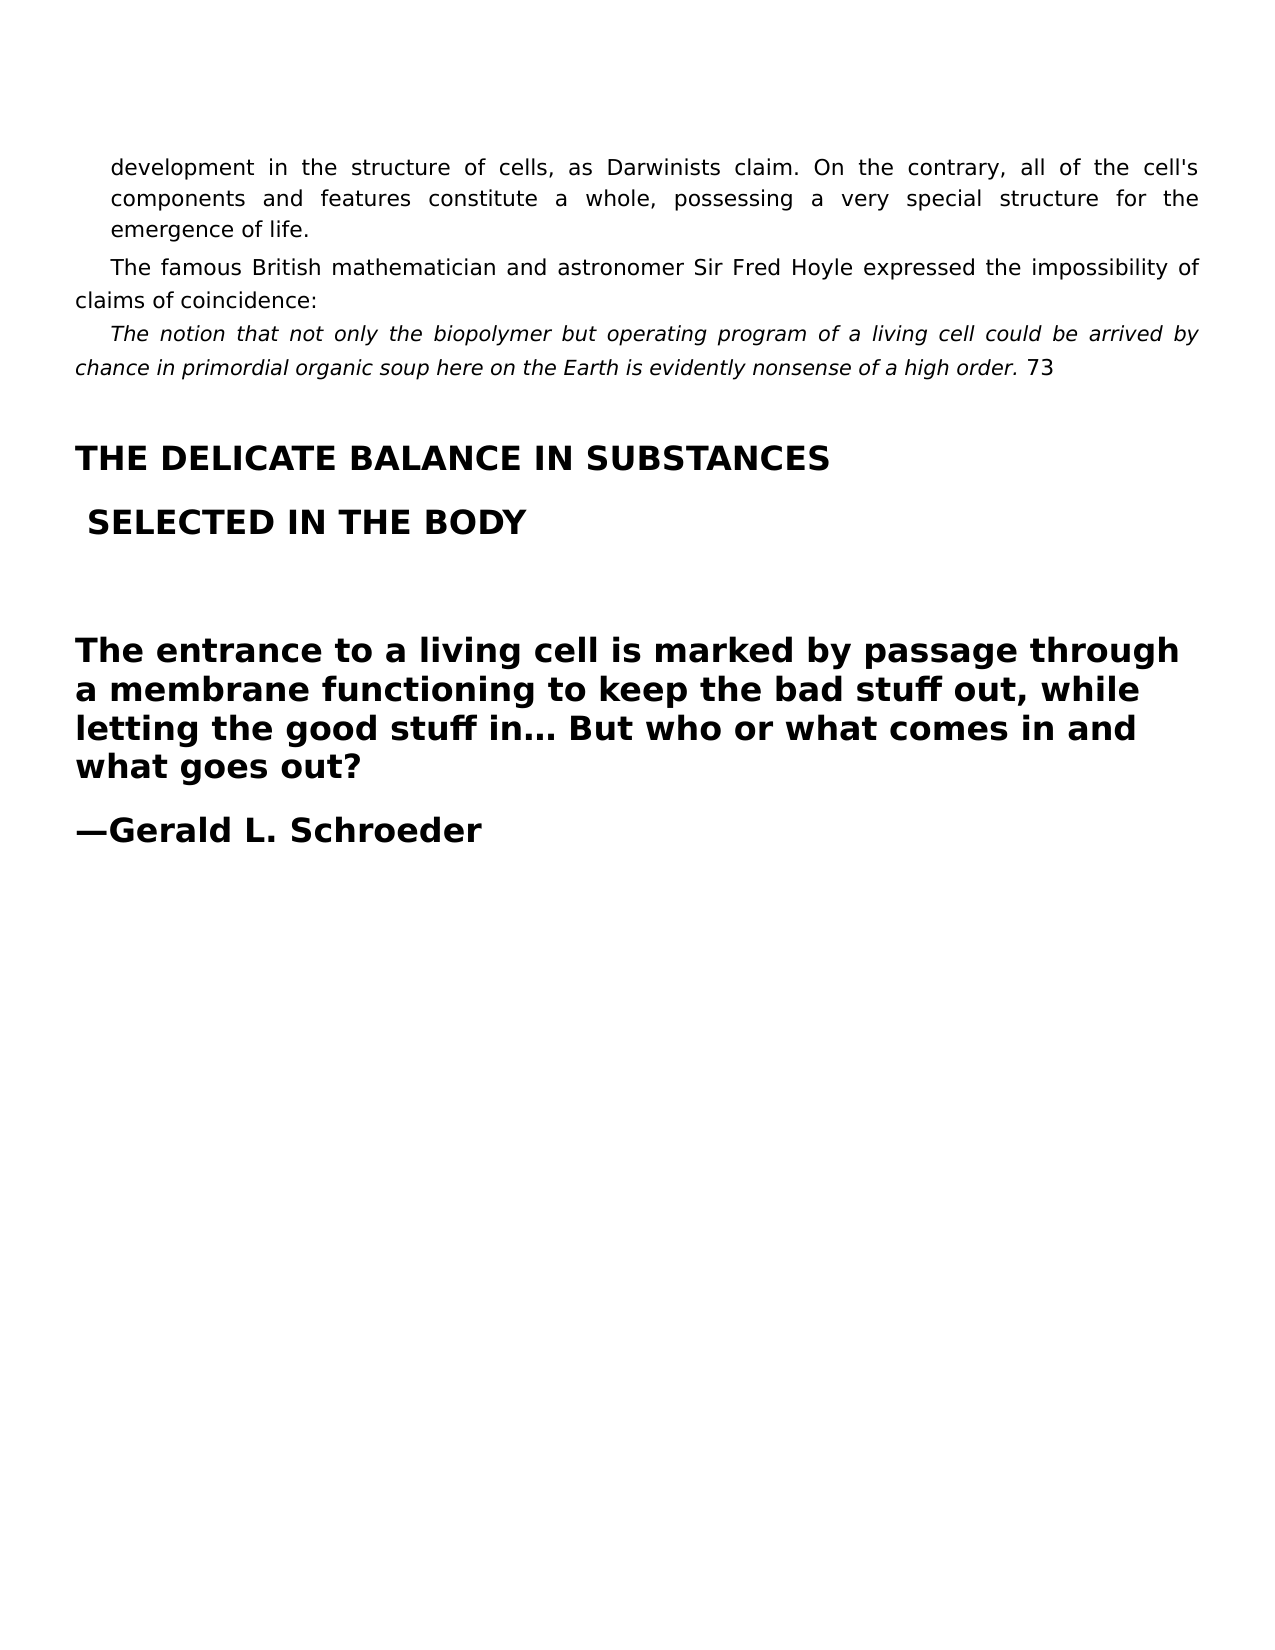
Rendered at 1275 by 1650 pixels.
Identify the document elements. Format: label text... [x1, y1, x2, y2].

text development in the structure of cells, as Darwinists claim. On the contrary, all of the cell's components and features constitute a whole, possessing a very special structure for the emergence of life. [110, 150, 1200, 244]
subtitle THE DELICATE BALANCE IN SUBSTANCES [75, 440, 1200, 479]
text The famous British mathematician and astronomer Sir Fred Hoyle expressed the impossibility of claims of coincidence: [75, 248, 1200, 315]
subtitle The entrance to a living cell is marked by passage through a membrane functioning to keep the bad stuff out, while letting the good stuff in… But who or what comes in and what goes out? [75, 631, 1200, 787]
text The notion that not only the biopolymer but operating program of a living cell could be arrived by chance in primordial organic soup here on the Earth is evidently nonsense of a high order. 73 [75, 315, 1200, 382]
subtitle —Gerald L. Schroeder [75, 812, 1200, 851]
subtitle SELECTED IN THE BODY [75, 504, 1200, 543]
